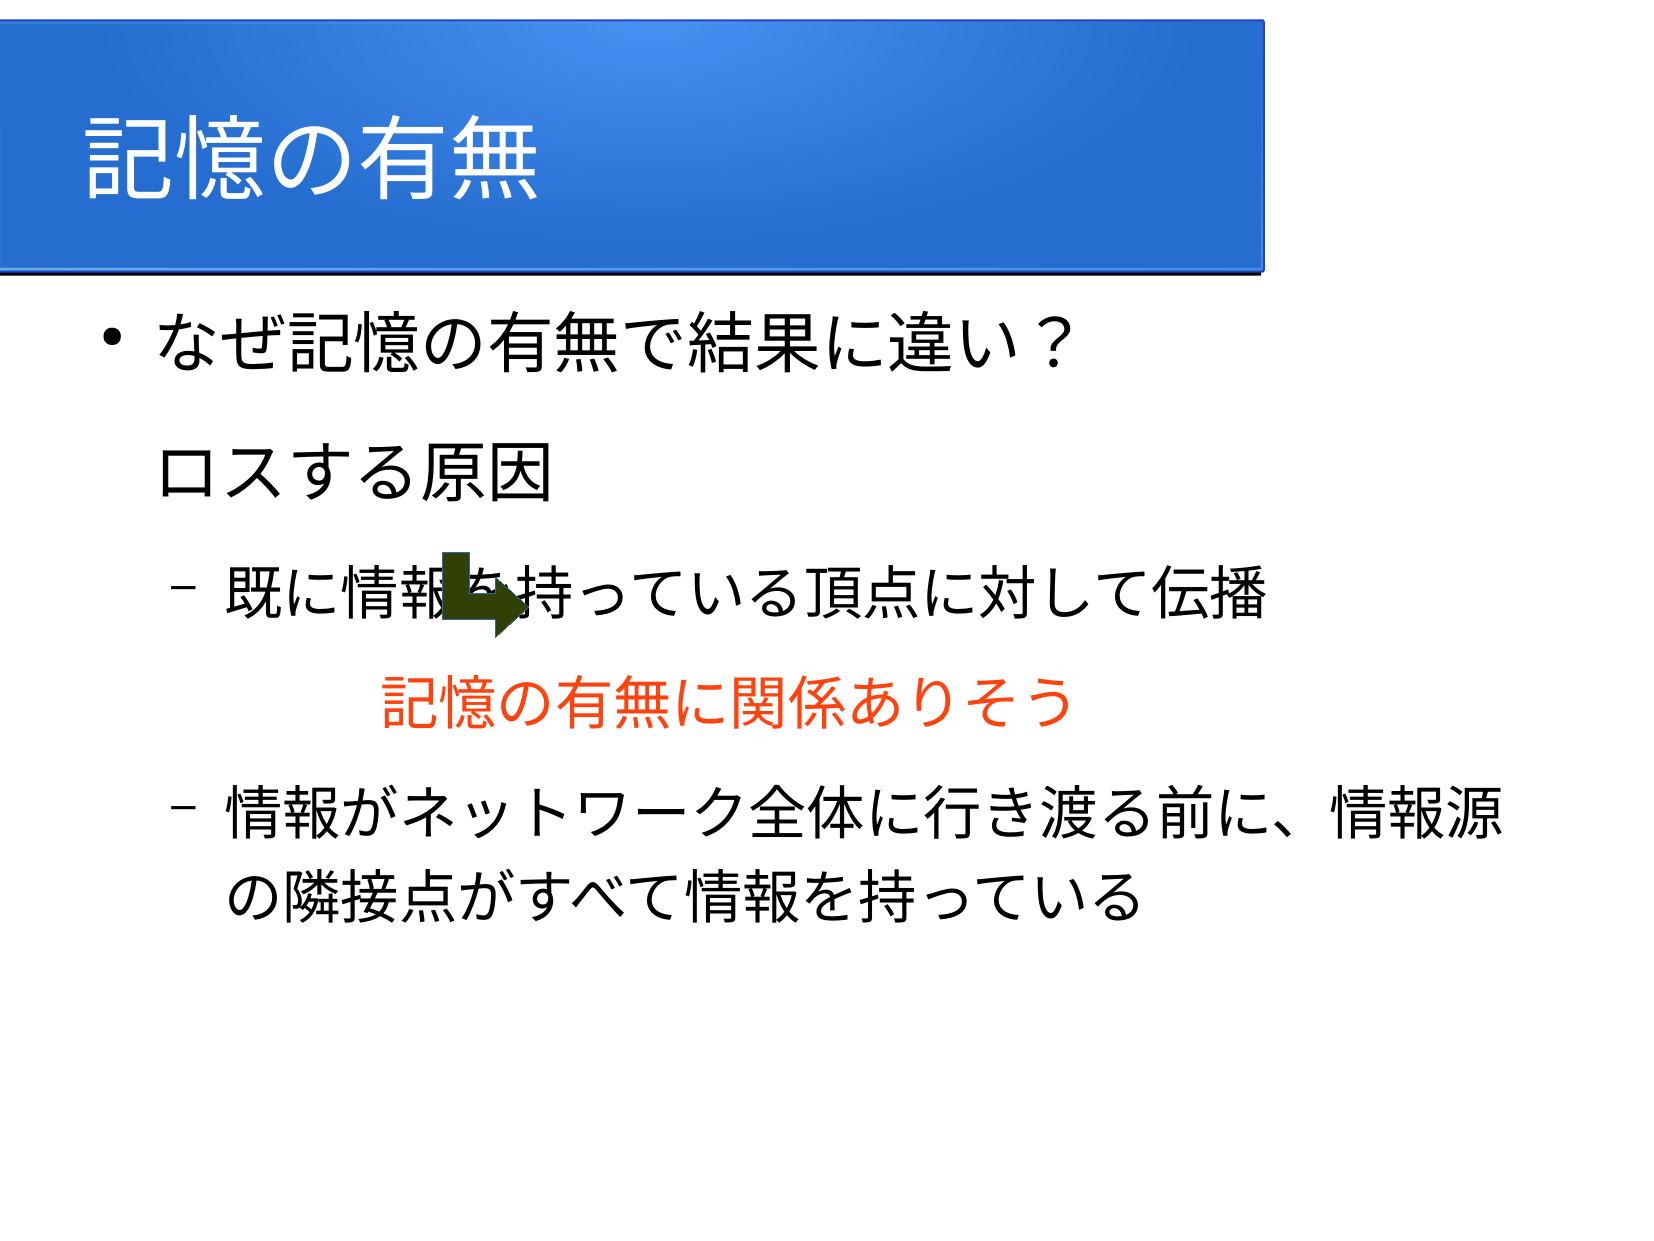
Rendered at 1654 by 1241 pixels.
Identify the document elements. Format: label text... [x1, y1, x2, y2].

title 記憶の有無 [82, 49, 1250, 257]
text_box [442, 552, 529, 638]
list なぜ記憶の有無で結果に違い？ ロスする原因 既に情報を持っている頂点に対して伝播 記憶の有無に関係ありそう 情報がネットワーク全体に行き渡る前に、情報源の隣接点がすべて情報を持っている [82, 290, 1538, 1010]
